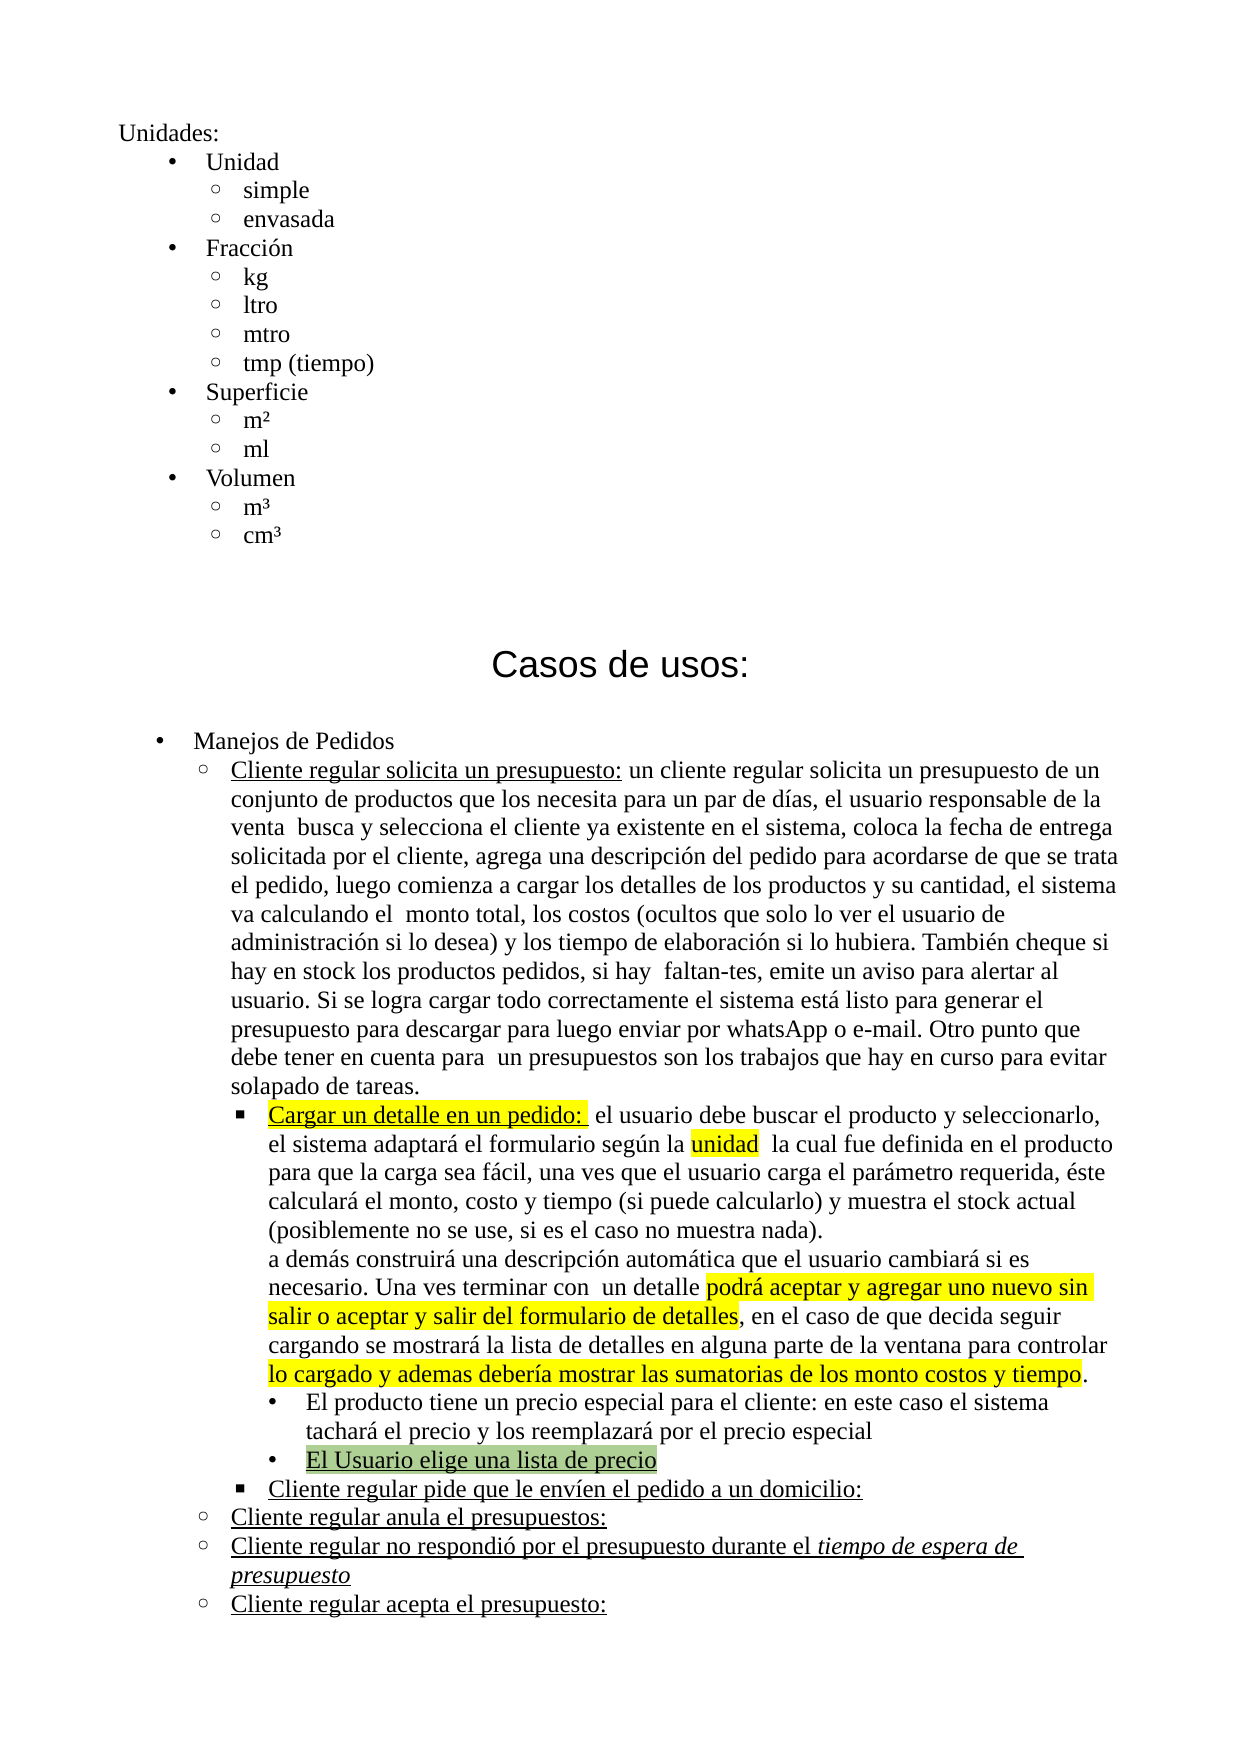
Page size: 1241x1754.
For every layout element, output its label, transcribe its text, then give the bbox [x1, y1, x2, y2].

list ltro [206, 291, 1122, 319]
list Cargar un detalle en un pedido: el usuario debe buscar el producto y seleccionarlo, el sistema adaptará el formulario según la unidad la cual fue definida en el producto para que la carga sea fácil, una ves que el usuario carga el parámetro requerida, éste calculará el monto, costo y tiempo (si puede calcularlo) y muestra el stock actual (posiblemente no se use, si es el caso no muestra nada). [231, 1100, 1122, 1244]
list Cliente regular acepta el presupuesto: [193, 1589, 1122, 1617]
list tmp (tiempo) [206, 348, 1122, 377]
list El producto tiene un precio especial para el cliente: en este caso el sistema tachará el precio y los reemplazará por el precio especial [268, 1387, 1122, 1445]
list Cliente regular anula el presupuestos: [193, 1502, 1122, 1531]
list envasada [206, 204, 1122, 233]
list Unidad [168, 147, 1122, 176]
list Cliente regular solicita un presupuesto: un cliente regular solicita un presupuesto de un conjunto de productos que los necesita para un par de días, el usuario responsable de la venta busca y selecciona el cliente ya existente en el sistema, coloca la fecha de entrega solicitada por el cliente, agrega una descripción del pedido para acordarse de que se trata el pedido, luego comienza a cargar los detalles de los productos y su cantidad, el sistema va calculando el monto total, los costos (ocultos que solo lo ver el usuario de administración si lo desea) y los tiempo de elaboración si lo hubiera. También cheque si hay en stock los productos pedidos, si hay faltan-tes, emite un aviso para alertar al usuario. Si se logra cargar todo correctamente el sistema está listo para generar el presupuesto para descargar para luego enviar por whatsApp o e-mail. Otro punto que debe tener en cuenta para un presupuestos son los trabajos que hay en curso para evitar solapado de tareas. [193, 755, 1122, 1100]
list El Usuario elige una lista de precio [268, 1445, 1122, 1474]
list simple [206, 176, 1122, 204]
list a demás construirá una descripción automática que el usuario cambiará si es necesario. Una ves terminar con un detalle podrá aceptar y agregar uno nuevo sin salir o aceptar y salir del formulario de detalles, en el caso de que decida seguir cargando se mostrará la lista de detalles en alguna parte de la ventana para controlar lo cargado y ademas debería mostrar las sumatorias de los monto costos y tiempo. [231, 1244, 1122, 1387]
subtitle Casos de usos: [118, 642, 1122, 685]
list cm³ [206, 521, 1122, 549]
text Unidades: [118, 118, 1122, 147]
list m³ [206, 492, 1122, 521]
list Superficie [168, 377, 1122, 406]
list mtro [206, 319, 1122, 348]
list Cliente regular no respondió por el presupuesto durante el tiempo de espera de presupuesto [193, 1531, 1122, 1589]
list Volumen [168, 463, 1122, 492]
list Fracción [168, 233, 1122, 262]
list kg [206, 262, 1122, 291]
list ml [206, 434, 1122, 463]
list Cliente regular pide que le envíen el pedido a un domicilio: [231, 1474, 1122, 1502]
list Manejos de Pedidos [156, 726, 1122, 755]
list m² [206, 406, 1122, 434]
